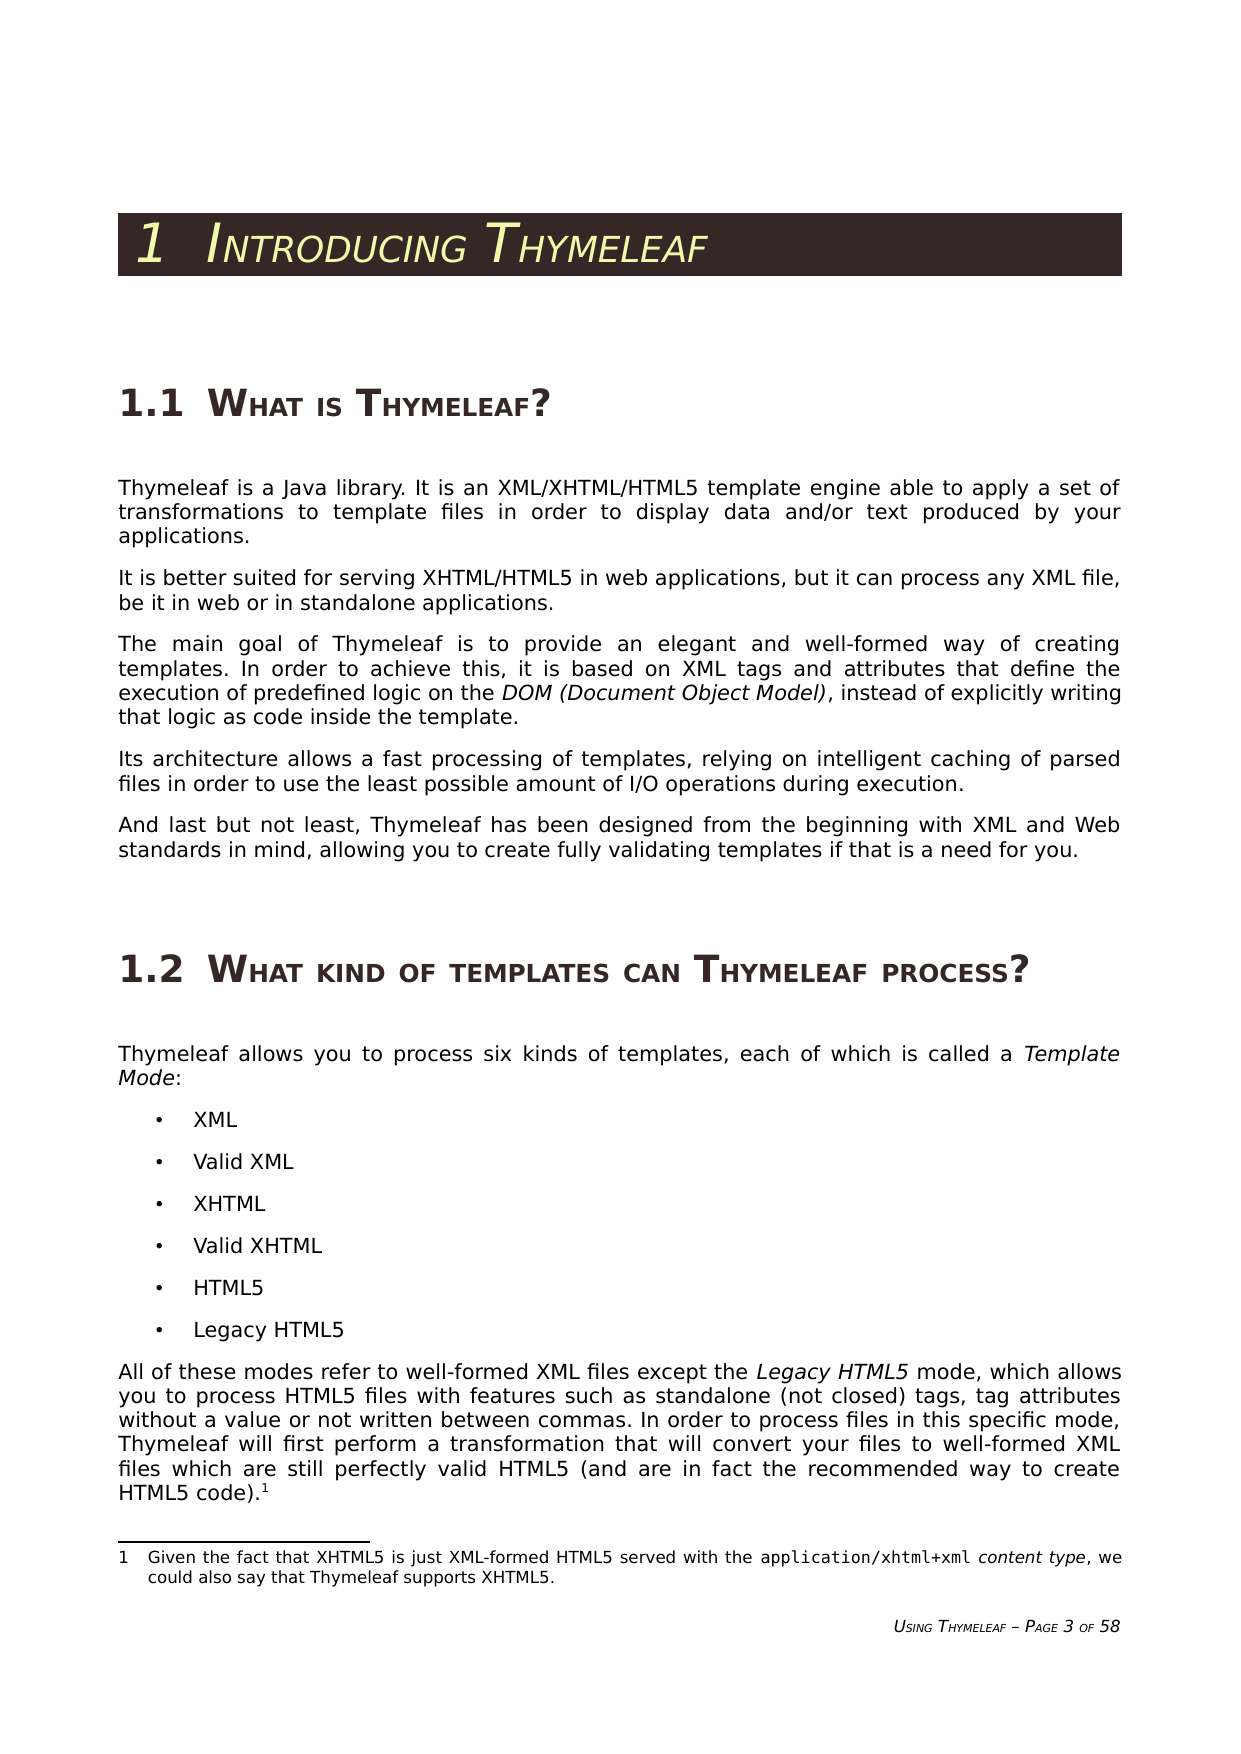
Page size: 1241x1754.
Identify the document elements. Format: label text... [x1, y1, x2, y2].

list XML [156, 1108, 1122, 1132]
list Valid XHTML [156, 1234, 1122, 1258]
text All of these modes refer to well-formed XML files except the Legacy HTML5 mode, which allows you to process HTML5 files with features such as standalone (not closed) tags, tag attributes without a value or not written between commas. In order to process files in this specific mode, Thymeleaf will first perform a transformation that will convert your files to well-formed XML files which are still perfectly valid HTML5 (and are in fact the recommended way to create HTML5 code). [118, 1360, 1122, 1505]
subtitle What is Thymeleaf? [118, 382, 1122, 426]
text Its architecture allows a fast processing of templates, relying on intelligent caching of parsed files in order to use the least possible amount of I/O operations during execution. [118, 747, 1122, 796]
list Valid XML [156, 1150, 1122, 1174]
subtitle Introducing Thymeleaf [118, 213, 1122, 276]
subtitle What kind of templates can Thymeleaf process? [118, 948, 1122, 991]
text And last but not least, Thymeleaf has been designed from the beginning with XML and Web standards in mind, allowing you to create fully validating templates if that is a need for you. [118, 813, 1122, 862]
text Thymeleaf is a Java library. It is an XML/XHTML/HTML5 template engine able to apply a set of transformations to template files in order to display data and/or text produced by your applications. [118, 476, 1122, 548]
list XHTML [156, 1192, 1122, 1216]
text The main goal of Thymeleaf is to provide an elegant and well-formed way of creating templates. In order to achieve this, it is based on XML tags and attributes that define the execution of predefined logic on the DOM (Document Object Model), instead of explicitly writing that logic as code inside the template. [118, 632, 1122, 729]
text Thymeleaf allows you to process six kinds of templates, each of which is called a Template Mode: [118, 1042, 1122, 1090]
text It is better suited for serving XHTML/HTML5 in web applications, but it can process any XML file, be it in web or in standalone applications. [118, 566, 1122, 615]
text Given the fact that XHTML5 is just XML-formed HTML5 served with the application/xhtml+xml content type, we could also say that Thymeleaf supports XHTML5. [118, 1548, 1122, 1587]
list HTML5 [156, 1276, 1122, 1300]
list Legacy HTML5 [156, 1318, 1122, 1342]
